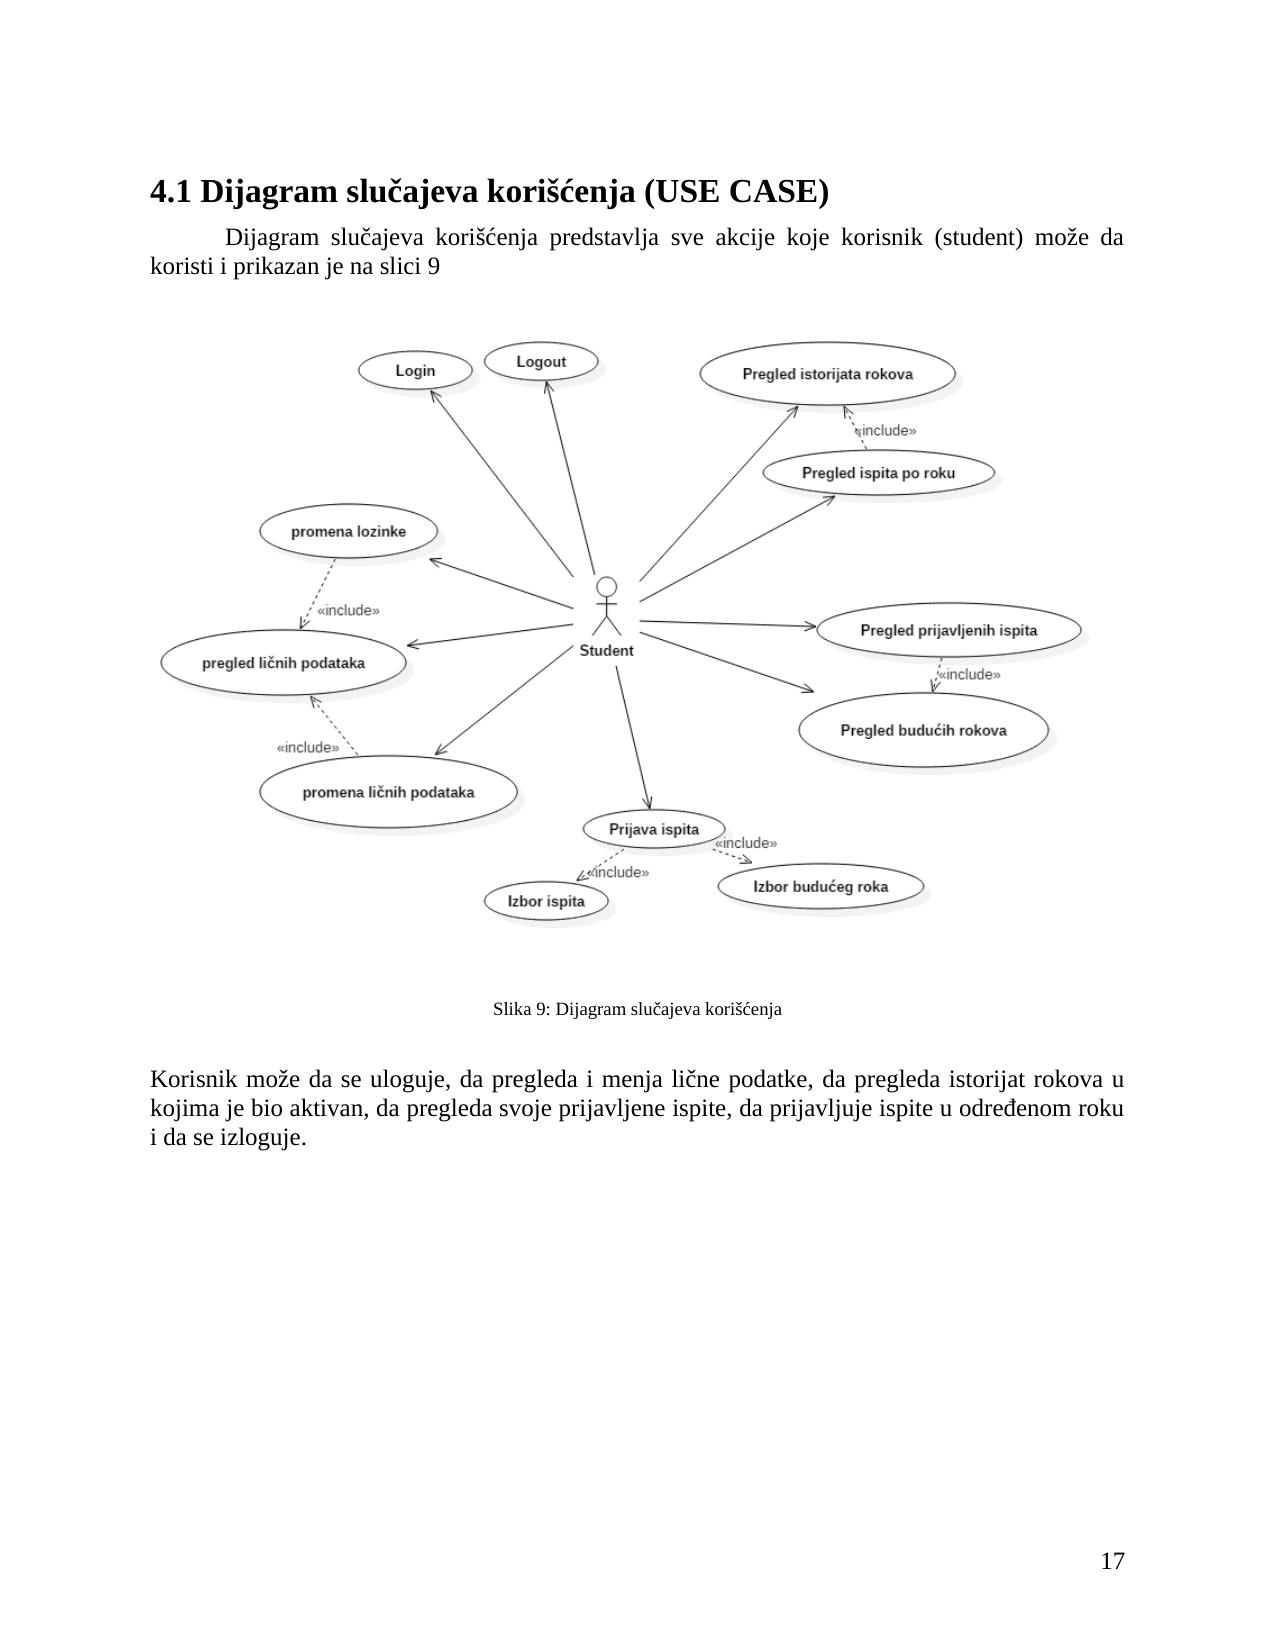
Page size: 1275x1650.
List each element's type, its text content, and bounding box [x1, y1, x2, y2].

picture [150, 331, 1125, 965]
text Slika 9: Dijagram slučajeva korišćenja [150, 998, 1125, 1019]
subtitle 4.1 Dijagram slučajeva korišćenja (USE CASE) [150, 171, 1125, 209]
text Dijagram slučajeva korišćenja predstavlja sve akcije koje korisnik (student) može da koristi i prikazan je na slici 9 [150, 222, 1125, 279]
text Korisnik može da se uloguje, da pregleda i menja lične podatke, da pregleda istorijat rokova u kojima je bio aktivan, da pregleda svoje prijavljene ispite, da prijavljuje ispite u određenom roku i da se izloguje. [150, 1064, 1125, 1151]
